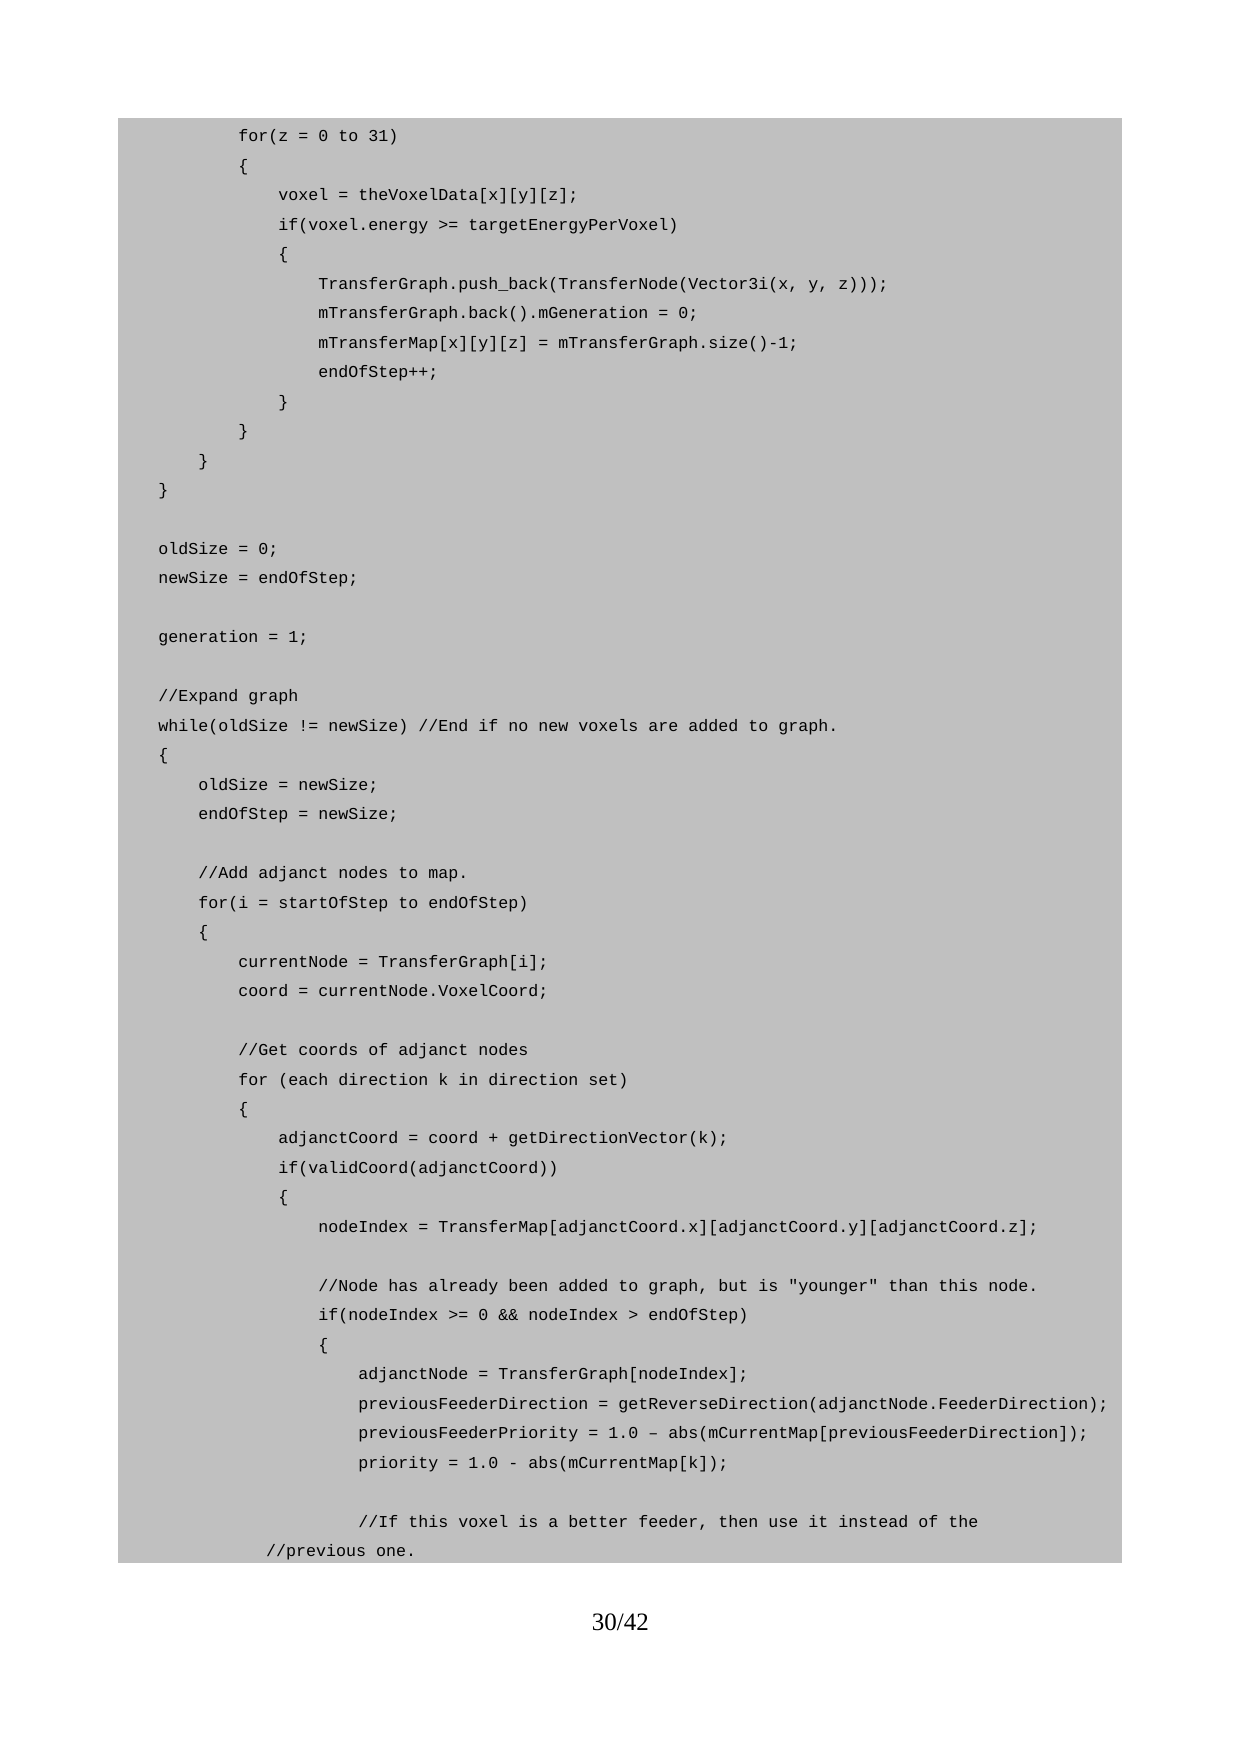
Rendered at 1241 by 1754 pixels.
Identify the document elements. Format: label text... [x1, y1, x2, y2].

text { [118, 236, 1122, 266]
text endOfStep = newSize; [118, 796, 1122, 826]
text TransferGraph.push_back(TransferNode(Vector3i(x, y, z))); [118, 266, 1122, 295]
text adjanctCoord = coord + getDirectionVector(k); [118, 1120, 1122, 1150]
text } [118, 472, 1122, 501]
text adjanctNode = TransferGraph[nodeIndex]; [118, 1356, 1122, 1386]
text { [118, 737, 1122, 767]
text coord = currentNode.VoxelCoord; [118, 973, 1122, 1002]
text } [118, 442, 1122, 472]
text newSize = endOfStep; [118, 560, 1122, 590]
text //Expand graph [118, 678, 1122, 708]
text oldSize = newSize; [118, 767, 1122, 796]
text } [118, 383, 1122, 413]
text if(voxel.energy >= targetEnergyPerVoxel) [118, 207, 1122, 236]
text oldSize = 0; [118, 531, 1122, 560]
text for(z = 0 to 31) [118, 118, 1122, 148]
text mTransferMap[x][y][z] = mTransferGraph.size()-1; [118, 324, 1122, 354]
text if(validCoord(adjanctCoord)) [118, 1150, 1122, 1179]
text generation = 1; [118, 619, 1122, 649]
text previousFeederDirection = getReverseDirection(adjanctNode.FeederDirection); [118, 1386, 1122, 1415]
text voxel = theVoxelData[x][y][z]; [118, 177, 1122, 207]
text } [118, 413, 1122, 442]
text { [118, 914, 1122, 943]
text //If this voxel is a better feeder, then use it instead of the //previous one. [118, 1504, 1122, 1563]
text { [118, 1091, 1122, 1120]
text //Node has already been added to graph, but is "younger" than this node. [118, 1268, 1122, 1297]
text { [118, 148, 1122, 177]
text { [118, 1179, 1122, 1209]
text currentNode = TransferGraph[i]; [118, 943, 1122, 973]
text while(oldSize != newSize) //End if no new voxels are added to graph. [118, 708, 1122, 737]
text mTransferGraph.back().mGeneration = 0; [118, 295, 1122, 324]
text for(i = startOfStep to endOfStep) [118, 884, 1122, 914]
text endOfStep++; [118, 354, 1122, 383]
text //Get coords of adjanct nodes [118, 1032, 1122, 1061]
text if(nodeIndex >= 0 && nodeIndex > endOfStep) [118, 1297, 1122, 1327]
text nodeIndex = TransferMap[adjanctCoord.x][adjanctCoord.y][adjanctCoord.z]; [118, 1209, 1122, 1238]
text priority = 1.0 - abs(mCurrentMap[k]); [118, 1445, 1122, 1474]
text for (each direction k in direction set) [118, 1061, 1122, 1091]
text //Add adjanct nodes to map. [118, 855, 1122, 884]
text previousFeederPriority = 1.0 – abs(mCurrentMap[previousFeederDirection]); [118, 1415, 1122, 1445]
text { [118, 1327, 1122, 1356]
